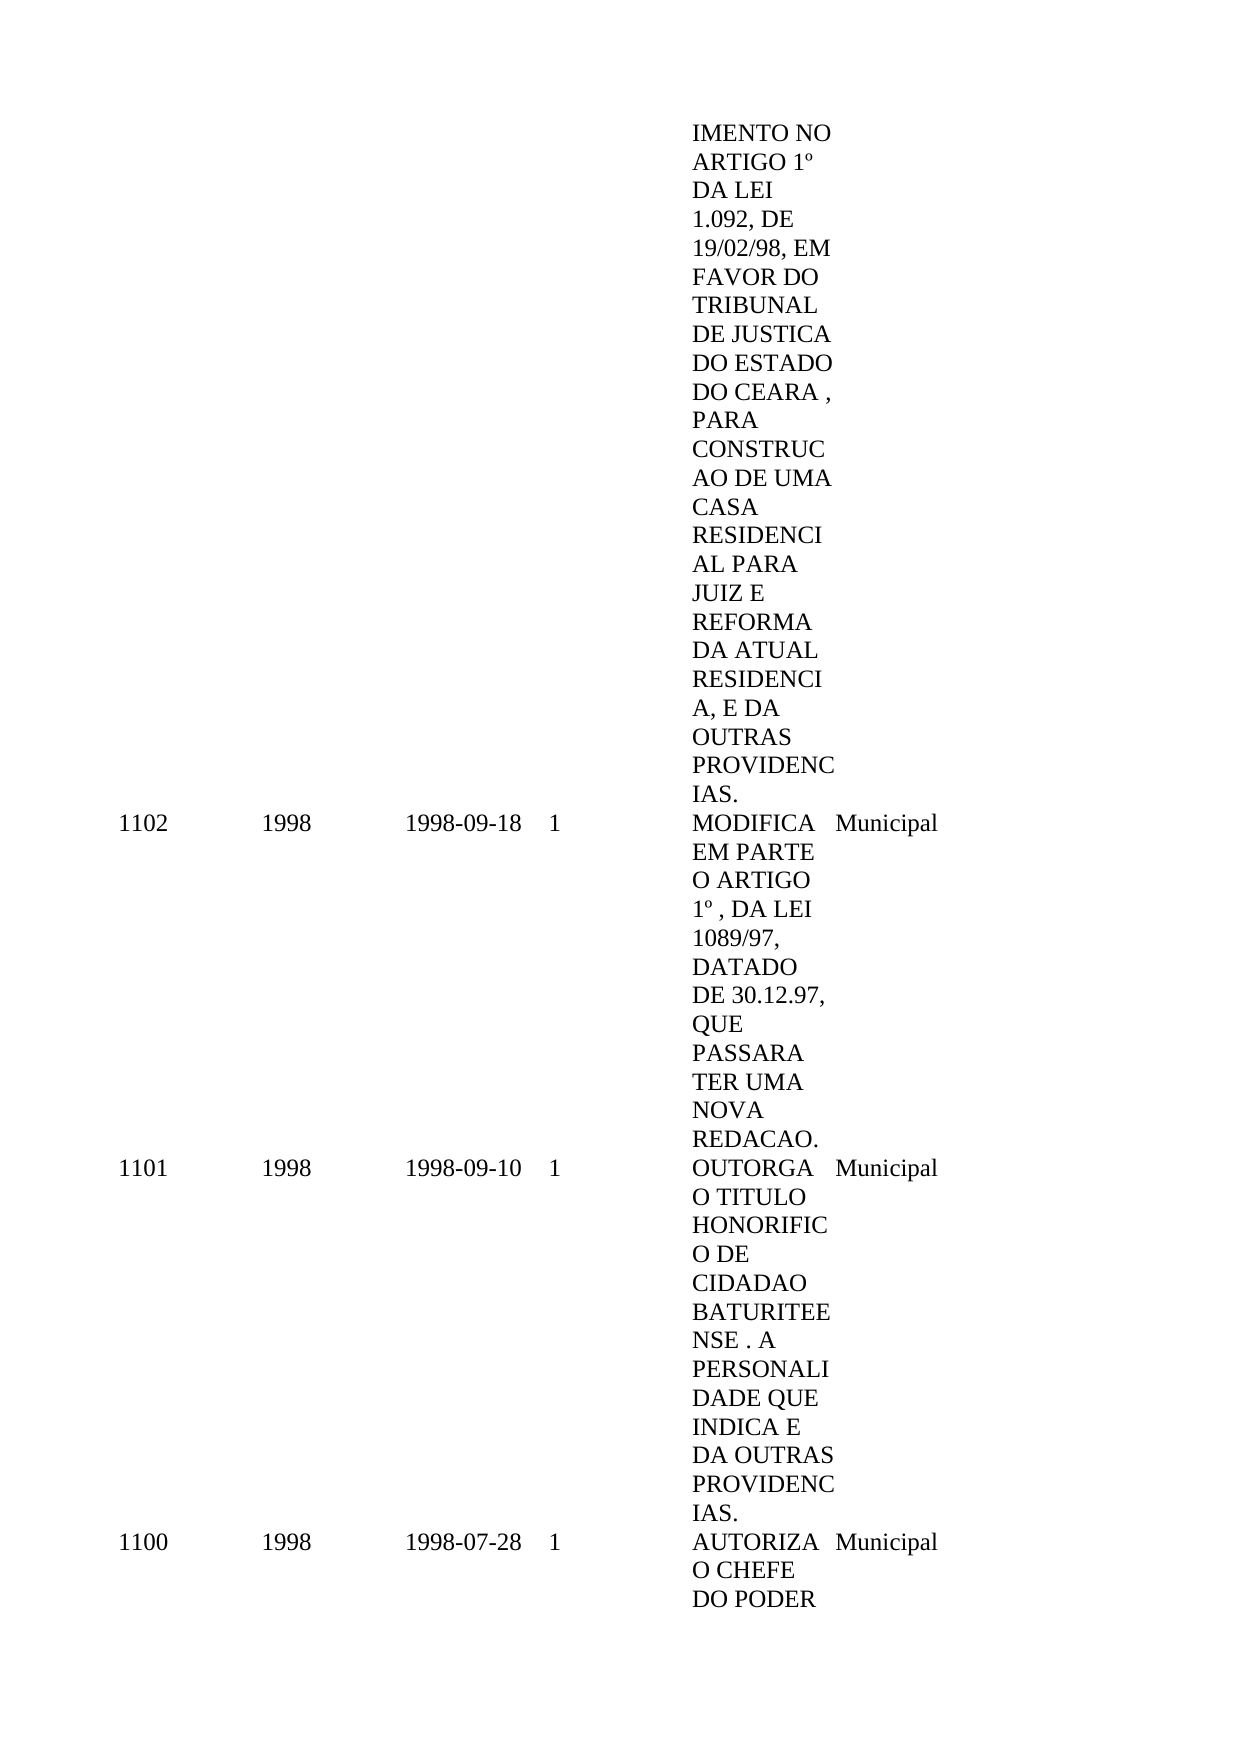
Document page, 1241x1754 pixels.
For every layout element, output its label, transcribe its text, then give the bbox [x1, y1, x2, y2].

table_cell 1101 [118, 1153, 261, 1527]
table_cell [548, 118, 692, 808]
table_cell 1100 [118, 1527, 261, 1613]
table_cell [405, 118, 548, 808]
table_cell MODIFICA EM PARTE O ARTIGO 1º , DA LEI 1089/97, DATADO DE 30.12.97, QUE PASSARA TER UMA NOVA REDACAO. [692, 808, 835, 1153]
table_cell [835, 118, 979, 808]
table_cell Municipal [835, 1153, 979, 1527]
table_cell Municipal [835, 1527, 979, 1613]
table_cell [261, 118, 405, 808]
table_cell 1998-09-18 [405, 808, 548, 1153]
table_cell 1102 [118, 808, 261, 1153]
table_cell [979, 1153, 1122, 1527]
table_cell 1998-07-28 [405, 1527, 548, 1613]
table_cell 1998 [261, 1153, 405, 1527]
table_cell 1 [548, 1527, 692, 1613]
table_cell [979, 1527, 1122, 1613]
table_cell OUTORGA O TITULO HONORIFICO DE CIDADAO BATURITEENSE . A PERSONALIDADE QUE INDICA E DA OUTRAS PROVIDENCIAS. [692, 1153, 835, 1527]
table_cell [118, 118, 261, 808]
table_cell 1 [548, 808, 692, 1153]
table_cell 1998 [261, 1527, 405, 1613]
table_cell [979, 118, 1122, 808]
table_cell IMENTO NO ARTIGO 1º DA LEI 1.092, DE 19/02/98, EM FAVOR DO TRIBUNAL DE JUSTICA DO ESTADO DO CEARA , PARA CONSTRUCAO DE UMA CASA RESIDENCIAL PARA JUIZ E REFORMA DA ATUAL RESIDENCIA, E DA OUTRAS PROVIDENCIAS. [692, 118, 835, 808]
table_cell 1998 [261, 808, 405, 1153]
table_cell 1 [548, 1153, 692, 1527]
table_cell 1998-09-10 [405, 1153, 548, 1527]
table_cell AUTORIZA O CHEFE DO PODER [692, 1527, 835, 1613]
table_cell Municipal [835, 808, 979, 1153]
table_cell [979, 808, 1122, 1153]
